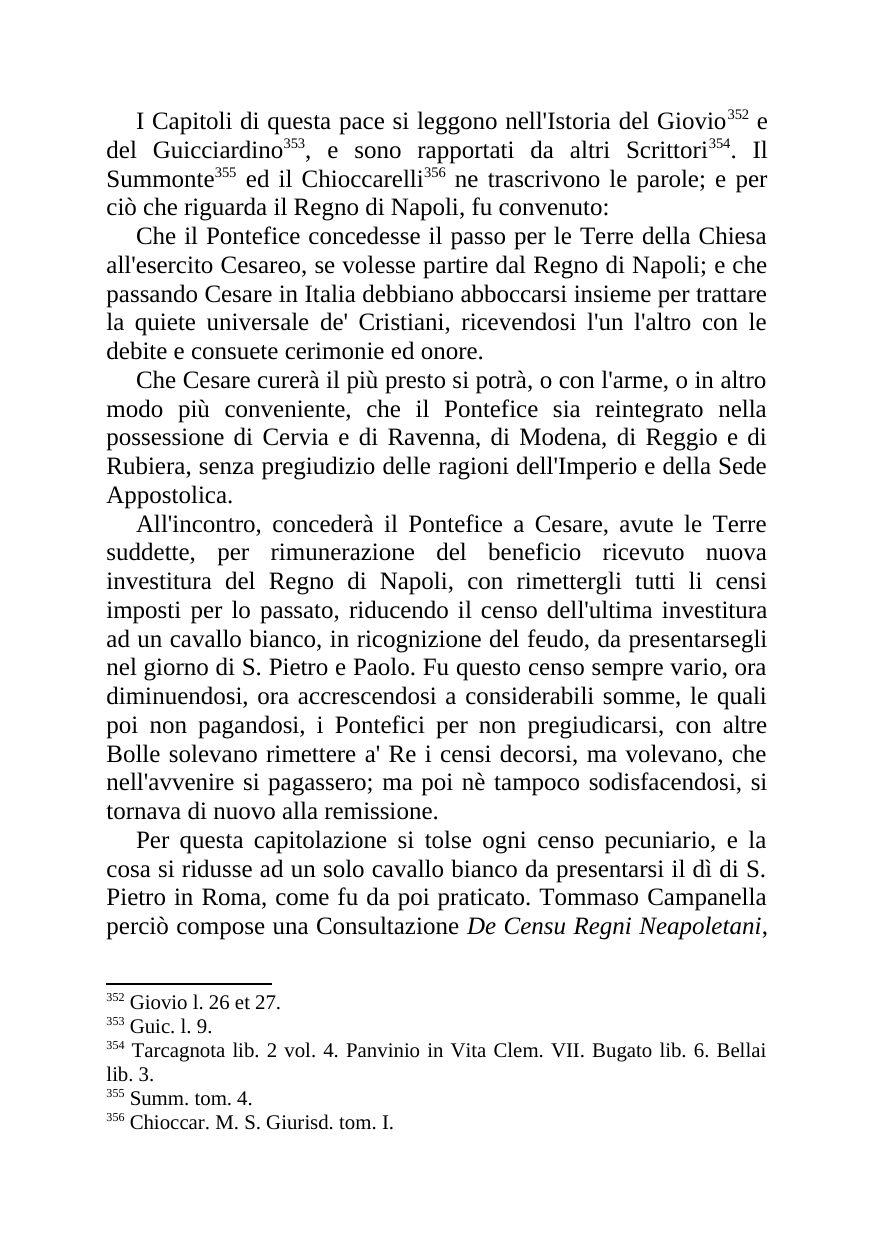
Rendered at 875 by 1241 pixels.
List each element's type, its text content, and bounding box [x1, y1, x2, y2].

text Per questa capitolazione si tolse ogni censo pecuniario, e la cosa si ridusse ad un solo cavallo bianco da presentarsi il dì di S. Pietro in Roma, come fu da poi praticato. Tommaso Campanella perciò compose una Consultazione De Censu Regni Neapoletani, [106, 825, 768, 940]
text All'incontro, concederà il Pontefice a Cesare, avute le Terre suddette, per rimunerazione del beneficio ricevuto nuova investitura del Regno di Napoli, con rimettergli tutti li censi imposti per lo passato, riducendo il censo dell'ultima investitura ad un cavallo bianco, in ricognizione del feudo, da presentarsegli nel giorno di S. Pietro e Paolo. Fu questo censo sempre vario, ora diminuendosi, ora accrescendosi a considerabili somme, le quali poi non pagandosi, i Pontefici per non pregiudicarsi, con altre Bolle solevano rimettere a' Re i censi decorsi, ma volevano, che nell'avvenire si pagassero; ma poi nè tampoco sodisfacendosi, si tornava di nuovo alla remissione. [106, 509, 768, 825]
text Summ. tom. 4. [106, 1086, 768, 1110]
text Giovio l. 26 et 27. [106, 989, 768, 1014]
text Che Cesare curerà il più presto si potrà, o con l'arme, o in altro modo più conveniente, che il Pontefice sia reintegrato nella possessione di Cervia e di Ravenna, di Modena, di Reggio e di Rubiera, senza pregiudizio delle ragioni dell'Imperio e della Sede Appostolica. [106, 365, 768, 509]
text Chioccar. M. S. Giurisd. tom. I. [106, 1110, 768, 1134]
text Tarcagnota lib. 2 vol. 4. Panvinio in Vita Clem. VII. Bugato lib. 6. Bellai lib. 3. [106, 1038, 768, 1086]
text Guic. l. 9. [106, 1014, 768, 1038]
text Che il Pontefice concedesse il passo per le Terre della Chiesa all'esercito Cesareo, se volesse partire dal Regno di Napoli; e che passando Cesare in Italia debbiano abboccarsi insieme per trattare la quiete universale de' Cristiani, ricevendosi l'un l'altro con le debite e consuete cerimonie ed onore. [106, 221, 768, 365]
text I Capitoli di questa pace si leggono nell'Istoria del Giovio e del Guicciardino, e sono rapportati da altri Scrittori. Il Summonte ed il Chioccarelli ne trascrivono le parole; e per ciò che riguarda il Regno di Napoli, fu convenuto: [106, 106, 768, 221]
